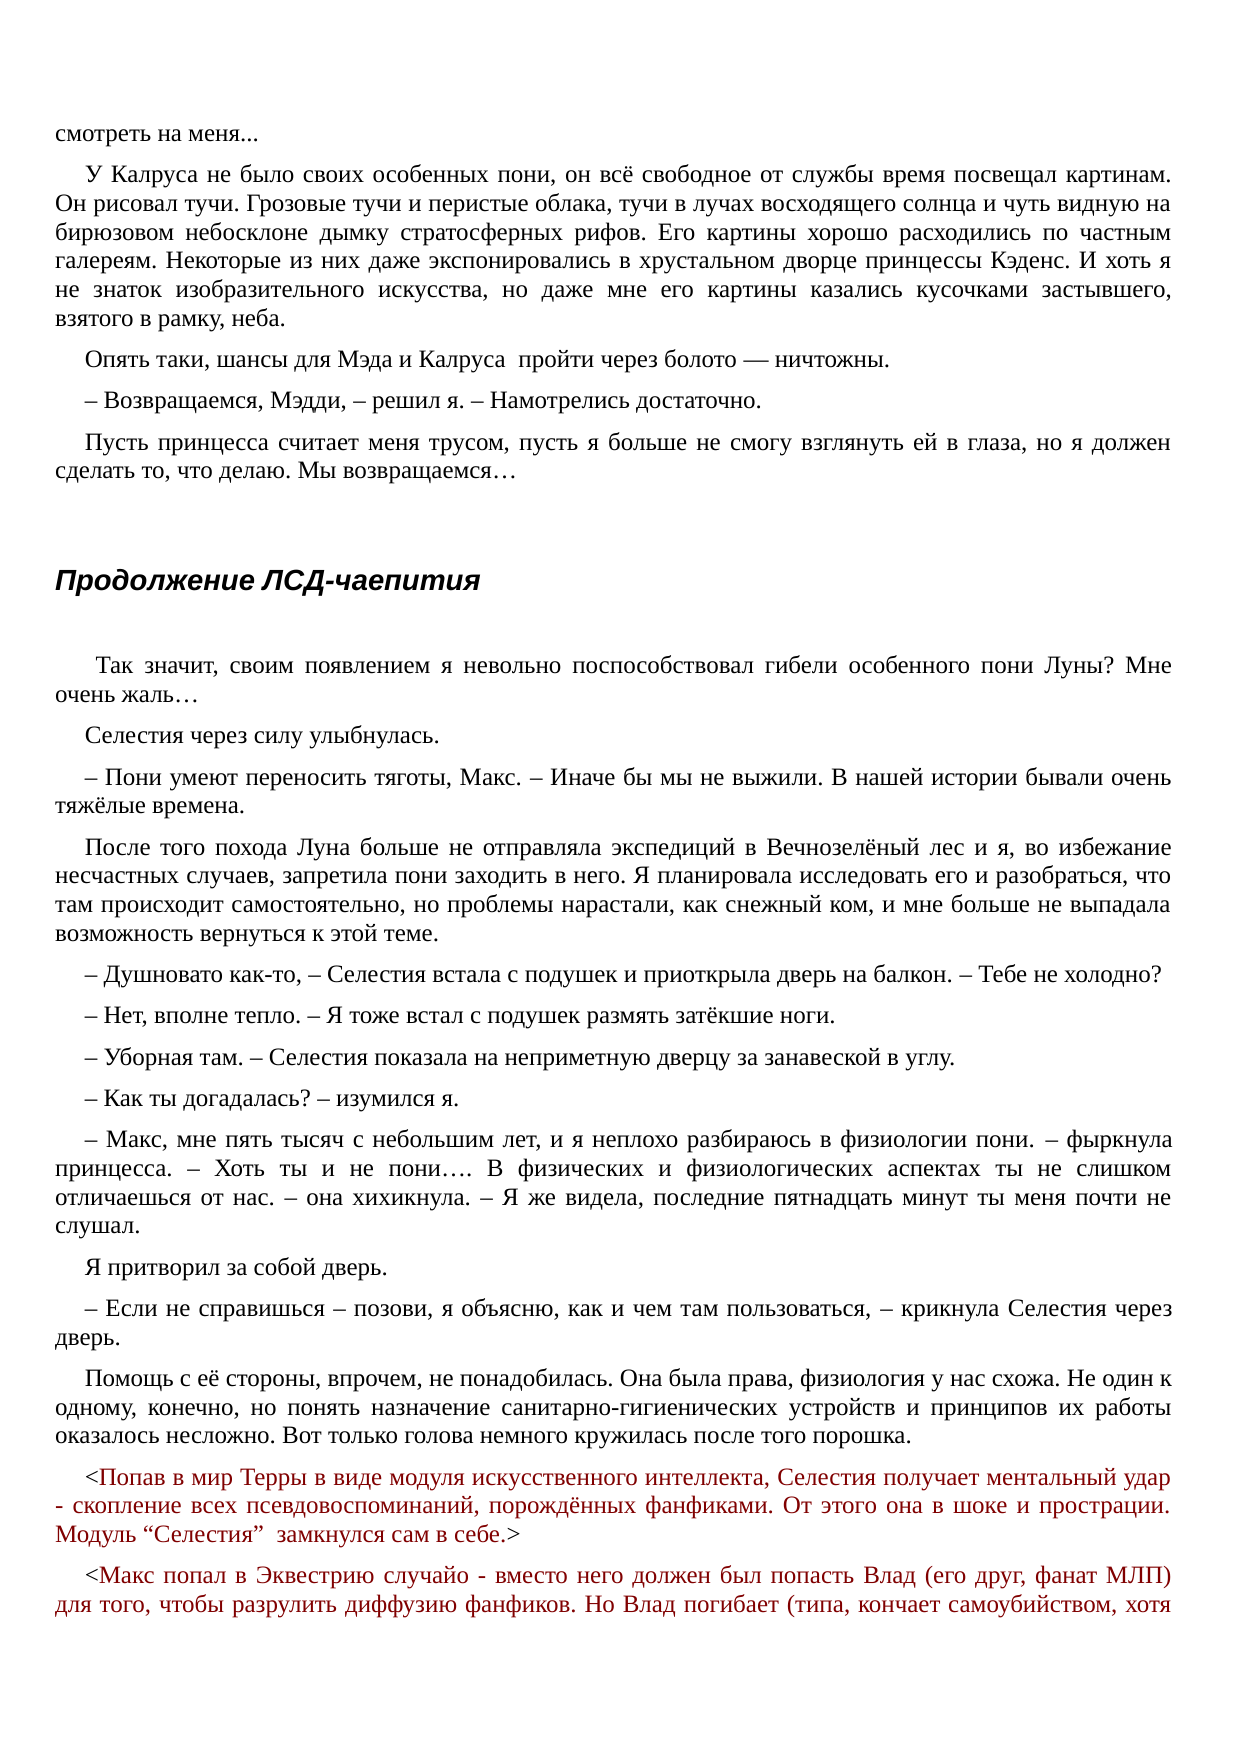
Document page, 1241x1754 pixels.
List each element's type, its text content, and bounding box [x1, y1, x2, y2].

text – Возвращаемся, Мэдди, – решил я. – Намотрелись достаточно. [55, 386, 1172, 414]
text У Калруса не было своих особенных пони, он всё свободное от службы время посвещал картинам. Он рисовал тучи. Грозовые тучи и перистые облака, тучи в лучах восходящего солнца и чуть видную на бирюзовом небосклоне дымку стратосферных рифов. Его картины хорошо расходились по частным галереям. Некоторые из них даже экспонировались в хрустальном дворце принцессы Кэденс. И хоть я не знаток изобразительного искусства, но даже мне его картины казались кусочками застывшего, взятого в рамку, неба. [55, 159, 1172, 332]
text Опять таки, шансы для Мэда и Калруса пройти через болото — ничтожны. [55, 344, 1172, 373]
text – Макс, мне пять тысяч с небольшим лет, и я неплохо разбираюсь в физиологии пони. – фыркнула принцесса. – Хоть ты и не пони…. В физических и физиологических аспектах ты не слишком отличаешься от нас. – она хихикнула. – Я же видела, последние пятнадцать минут ты меня почти не слушал. [55, 1124, 1172, 1239]
text смотреть на меня... [55, 118, 1172, 147]
text Селестия через силу улыбнулась. [55, 720, 1172, 749]
text Пусть принцесса считает меня трусом, пусть я больше не смогу взглянуть ей в глаза, но я должен сделать то, что делаю. Мы возвращаемся… [55, 427, 1172, 484]
subtitle Продолжение ЛСД-чаепития [55, 563, 1172, 597]
text – Пони умеют переносить тяготы, Макс. – Иначе бы мы не выжили. В нашей истории бывали очень тяжёлые времена. [55, 762, 1172, 819]
text Помощь с её стороны, впрочем, не понадобилась. Она была права, физиология у нас схожа. Не один к одному, конечно, но понять назначение санитарно-гигиенических устройств и принципов их работы оказалось несложно. Вот только голова немного кружилась после того порошка. [55, 1363, 1172, 1449]
text <Попав в мир Терры в виде модуля искусственного интеллекта, Селестия получает ментальный удар - скопление всех псевдовоспоминаний, порождённых фанфиками. От этого она в шоке и прострации. Модуль “Селестия” замкнулся сам в себе.> [55, 1462, 1172, 1548]
text – Если не справишься – позови, я объясню, как и чем там пользоваться, – крикнула Селестия через дверь. [55, 1293, 1172, 1350]
text – Душновато как-то, – Селестия встала с подушек и приоткрыла дверь на балкон. – Тебе не холодно? [55, 959, 1172, 988]
text Я притворил за собой дверь. [55, 1252, 1172, 1280]
text – Нет, вполне тепло. – Я тоже встал с подушек размять затёкшие ноги. [55, 1000, 1172, 1029]
text – Как ты догадалась? – изумился я. [55, 1083, 1172, 1112]
text – Уборная там. – Селестия показала на неприметную дверцу за занавеской в углу. [55, 1042, 1172, 1070]
text После того похода Луна больше не отправляла экспедиций в Вечнозелёный лес и я, во избежание несчастных случаев, запретила пони заходить в него. Я планировала исследовать его и разобраться, что там происходит самостоятельно, но проблемы нарастали, как снежный ком, и мне больше не выпадала возможность вернуться к этой теме. [55, 832, 1172, 947]
text <Макс попал в Эквестрию случайо - вместо него должен был попасть Влад (его друг, фанат МЛП) для того, чтобы разрулить диффузию фанфиков. Но Влад погибает (типа, кончает самоубийством, хотя [55, 1560, 1172, 1618]
text Так значит, своим появлением я невольно поспособствовал гибели особенного пони Луны? Мне очень жаль… [55, 650, 1172, 708]
